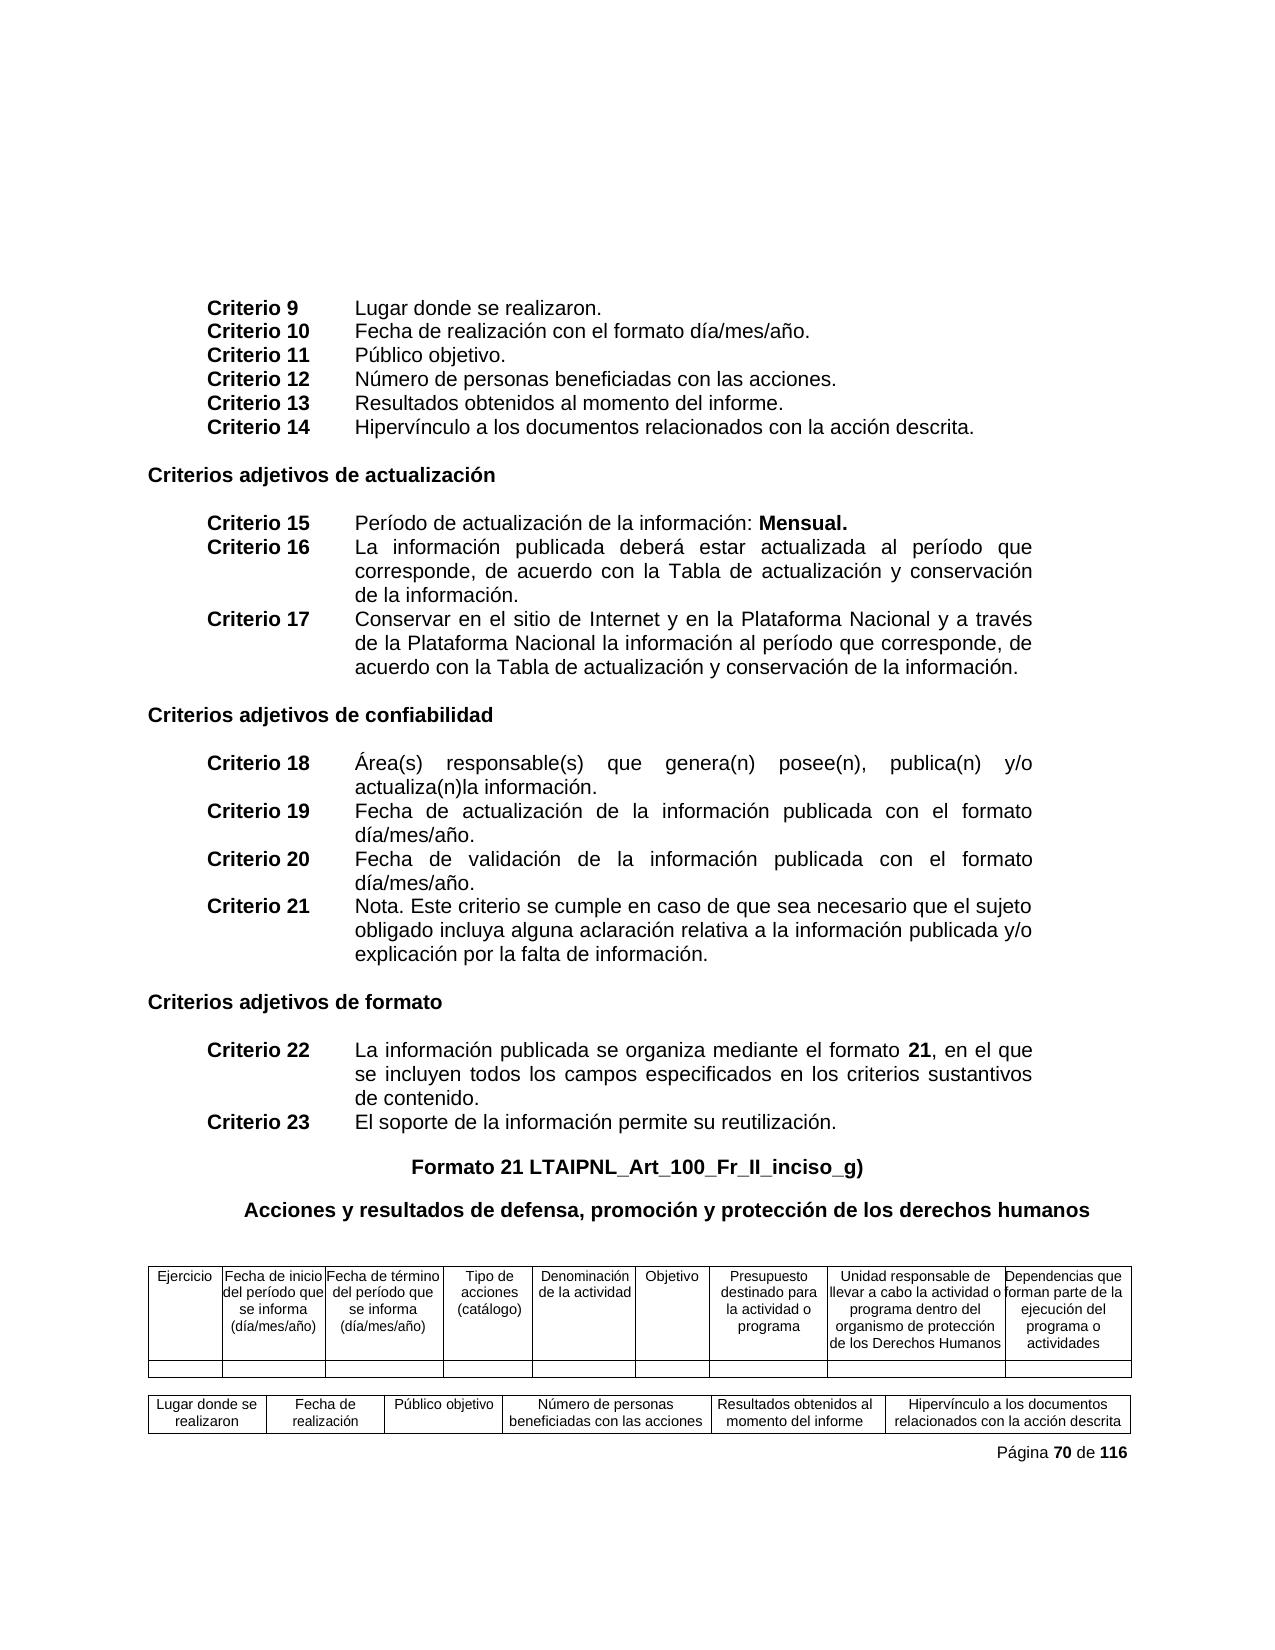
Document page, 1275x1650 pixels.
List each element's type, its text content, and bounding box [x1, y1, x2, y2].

text Criterio 9 Lugar donde se realizaron. [207, 295, 1033, 319]
text Formato 21 LTAIPNL_Art_100_Fr_II_inciso_g) [148, 1154, 1127, 1178]
table_header Objetivo [636, 1267, 709, 1360]
text Criterios adjetivos de confiabilidad [148, 703, 1127, 727]
table_header Lugar donde se realizaron [149, 1396, 266, 1433]
table_cell [149, 1361, 222, 1377]
text Criterio 20 Fecha de validación de la información publicada con el formato día/mes/año. [207, 846, 1033, 894]
text Criterio 18 Área(s) responsable(s) que genera(n) posee(n), publica(n) y/o actualiza(n)la información. [207, 751, 1033, 798]
table_cell [533, 1361, 635, 1377]
table_cell [444, 1361, 532, 1377]
text Criterio 22 La información publicada se organiza mediante el formato 21, en el que se incluyen todos los campos especificados en los criterios sustantivos de contenido. [207, 1038, 1033, 1110]
table_header Público objetivo [385, 1396, 502, 1433]
table_cell [828, 1361, 1005, 1377]
text Criterios adjetivos de formato [148, 990, 1127, 1014]
table_header Fecha de inicio del período que se informa (día/mes/año) [223, 1267, 325, 1360]
table_header Dependencias que forman parte de la ejecución del programa o actividades [1006, 1267, 1131, 1360]
table_header Fecha de término del período que se informa (día/mes/año) [326, 1267, 443, 1360]
text Criterio 21 Nota. Este criterio se cumple en caso de que sea necesario que el sujeto obligado incluya alguna aclaración relativa a la información publicada y/o explicación por la falta de información. [207, 894, 1033, 966]
text Criterio 19 Fecha de actualización de la información publicada con el formato día/mes/año. [207, 798, 1033, 846]
table_header Número de personas beneficiadas con las acciones [503, 1396, 711, 1433]
table_header Hipervínculo a los documentos relacionados con la acción descrita [886, 1396, 1130, 1433]
text Criterio 17 Conservar en el sitio de Internet y en la Plataforma Nacional y a través de la Plataforma Nacional la información al período que corresponde, de acuerdo con la Tabla de actualización y conservación de la información. [207, 607, 1033, 679]
table_header Unidad responsable de llevar a cabo la actividad o programa dentro del organismo de protección de los Derechos Humanos [828, 1267, 1005, 1360]
text Criterios adjetivos de actualización [148, 463, 1127, 487]
table_cell [1006, 1361, 1131, 1377]
table_cell [326, 1361, 443, 1377]
text Criterio 11 Público objetivo. [207, 343, 1033, 367]
table_cell [636, 1361, 709, 1377]
text Acciones y resultados de defensa, promoción y protección de los derechos humanos [207, 1200, 1127, 1222]
table_header Fecha de realización [267, 1396, 384, 1433]
table_header Tipo de acciones (catálogo) [444, 1267, 532, 1360]
table_header Presupuesto destinado para la actividad o programa [710, 1267, 827, 1360]
text Criterio 12 Número de personas beneficiadas con las acciones. [207, 367, 1033, 391]
table_header Ejercicio [149, 1267, 222, 1360]
table_header Resultados obtenidos al momento del informe [712, 1396, 885, 1433]
text Criterio 16 La información publicada deberá estar actualizada al período que corresponde, de acuerdo con la Tabla de actualización y conservación de la información. [207, 535, 1033, 607]
text Criterio 13 Resultados obtenidos al momento del informe. [207, 391, 1033, 415]
text Criterio 10 Fecha de realización con el formato día/mes/año. [207, 319, 1033, 343]
table_header Denominación de la actividad [533, 1267, 635, 1360]
text Criterio 23 El soporte de la información permite su reutilización. [207, 1110, 1033, 1134]
table_cell [223, 1361, 325, 1377]
table_cell [710, 1361, 827, 1377]
text Criterio 15 Período de actualización de la información: Mensual. [207, 511, 1033, 535]
text Criterio 14 Hipervínculo a los documentos relacionados con la acción descrita. [207, 415, 1033, 439]
